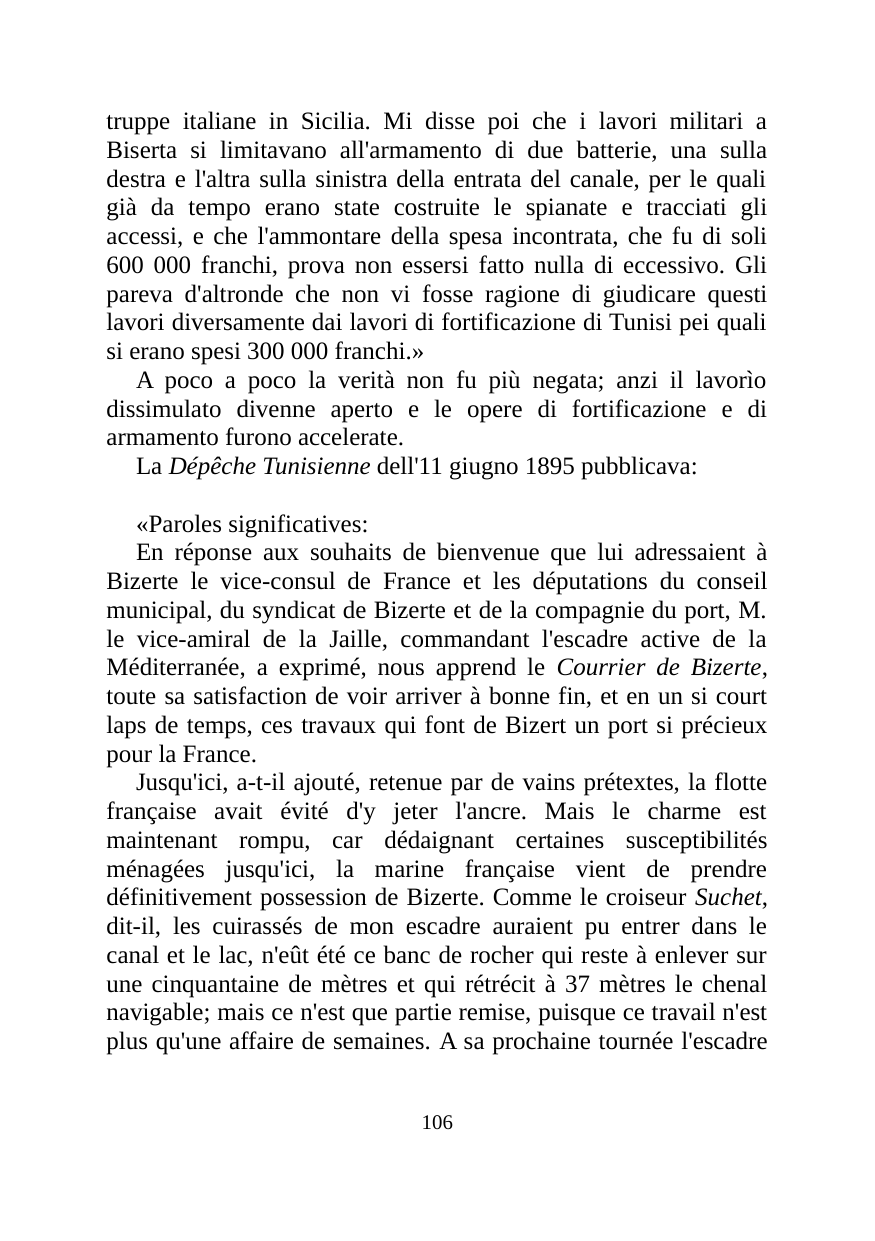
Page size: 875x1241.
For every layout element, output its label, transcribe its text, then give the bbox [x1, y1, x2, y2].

text Jusqu'ici, a-t-il ajouté, retenue par de vains prétextes, la flotte française avait évité d'y jeter l'ancre. Mais le charme est maintenant rompu, car dédaignant certaines susceptibilités ménagées jusqu'ici, la marine française vient de prendre définitivement possession de Bizerte. Comme le croiseur Suchet, dit-il, les cuirassés de mon escadre auraient pu entrer dans le canal et le lac, n'eût été ce banc de rocher qui reste à enlever sur une cinquantaine de mètres et qui rétrécit à 37 mètres le chenal navigable; mais ce n'est que partie remise, puisque ce travail n'est plus qu'une affaire de semaines. A sa prochaine tournée l'escadre [106, 767, 768, 1055]
text A poco a poco la verità non fu più negata; anzi il lavorìo dissimulato divenne aperto e le opere di fortificazione e di armamento furono accelerate. [106, 365, 768, 451]
text En réponse aux souhaits de bienvenue que lui adressaient à Bizerte le vice-consul de France et les députations du conseil municipal, du syndicat de Bizerte et de la compagnie du port, M. le vice-amiral de la Jaille, commandant l'escadre active de la Méditerranée, a exprimé, nous apprend le Courrier de Bizerte, toute sa satisfaction de voir arriver à bonne fin, et en un si court laps de temps, ces travaux qui font de Bizert un port si précieux pour la France. [106, 537, 768, 767]
text «Paroles significatives: [106, 509, 768, 537]
text La Dépêche Tunisienne dell'11 giugno 1895 pubblicava: [106, 451, 768, 480]
text truppe italiane in Sicilia. Mi disse poi che i lavori militari a Biserta si limitavano all'armamento di due batterie, una sulla destra e l'altra sulla sinistra della entrata del canale, per le quali già da tempo erano state costruite le spianate e tracciati gli accessi, e che l'ammontare della spesa incontrata, che fu di soli 600 000 franchi, prova non essersi fatto nulla di eccessivo. Gli pareva d'altronde che non vi fosse ragione di giudicare questi lavori diversamente dai lavori di fortificazione di Tunisi pei quali si erano spesi 300 000 franchi.» [106, 106, 768, 365]
